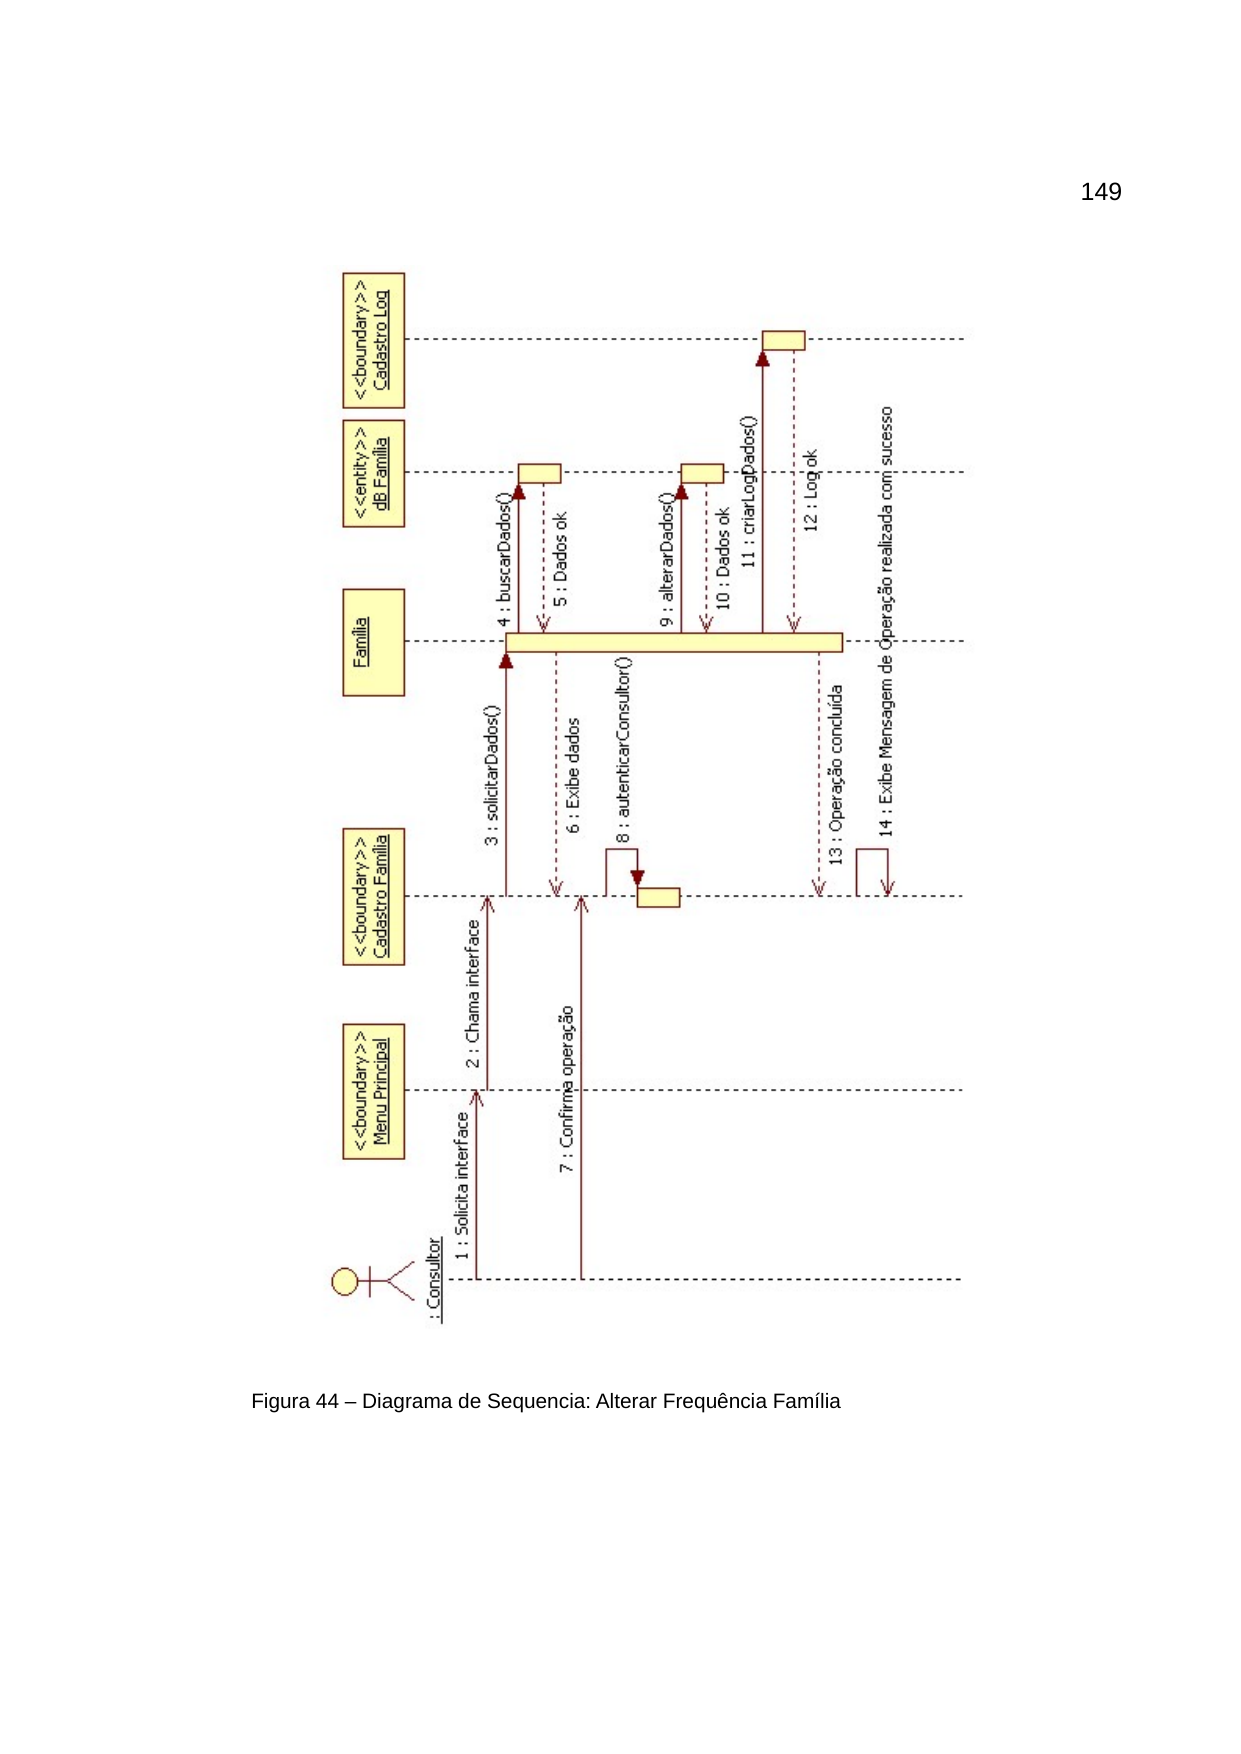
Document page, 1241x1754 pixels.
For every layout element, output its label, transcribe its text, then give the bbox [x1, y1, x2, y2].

text Figura 44 – Diagrama de Sequencia: Alterar Frequência Família [177, 1390, 1122, 1413]
picture [299, 265, 1000, 1390]
